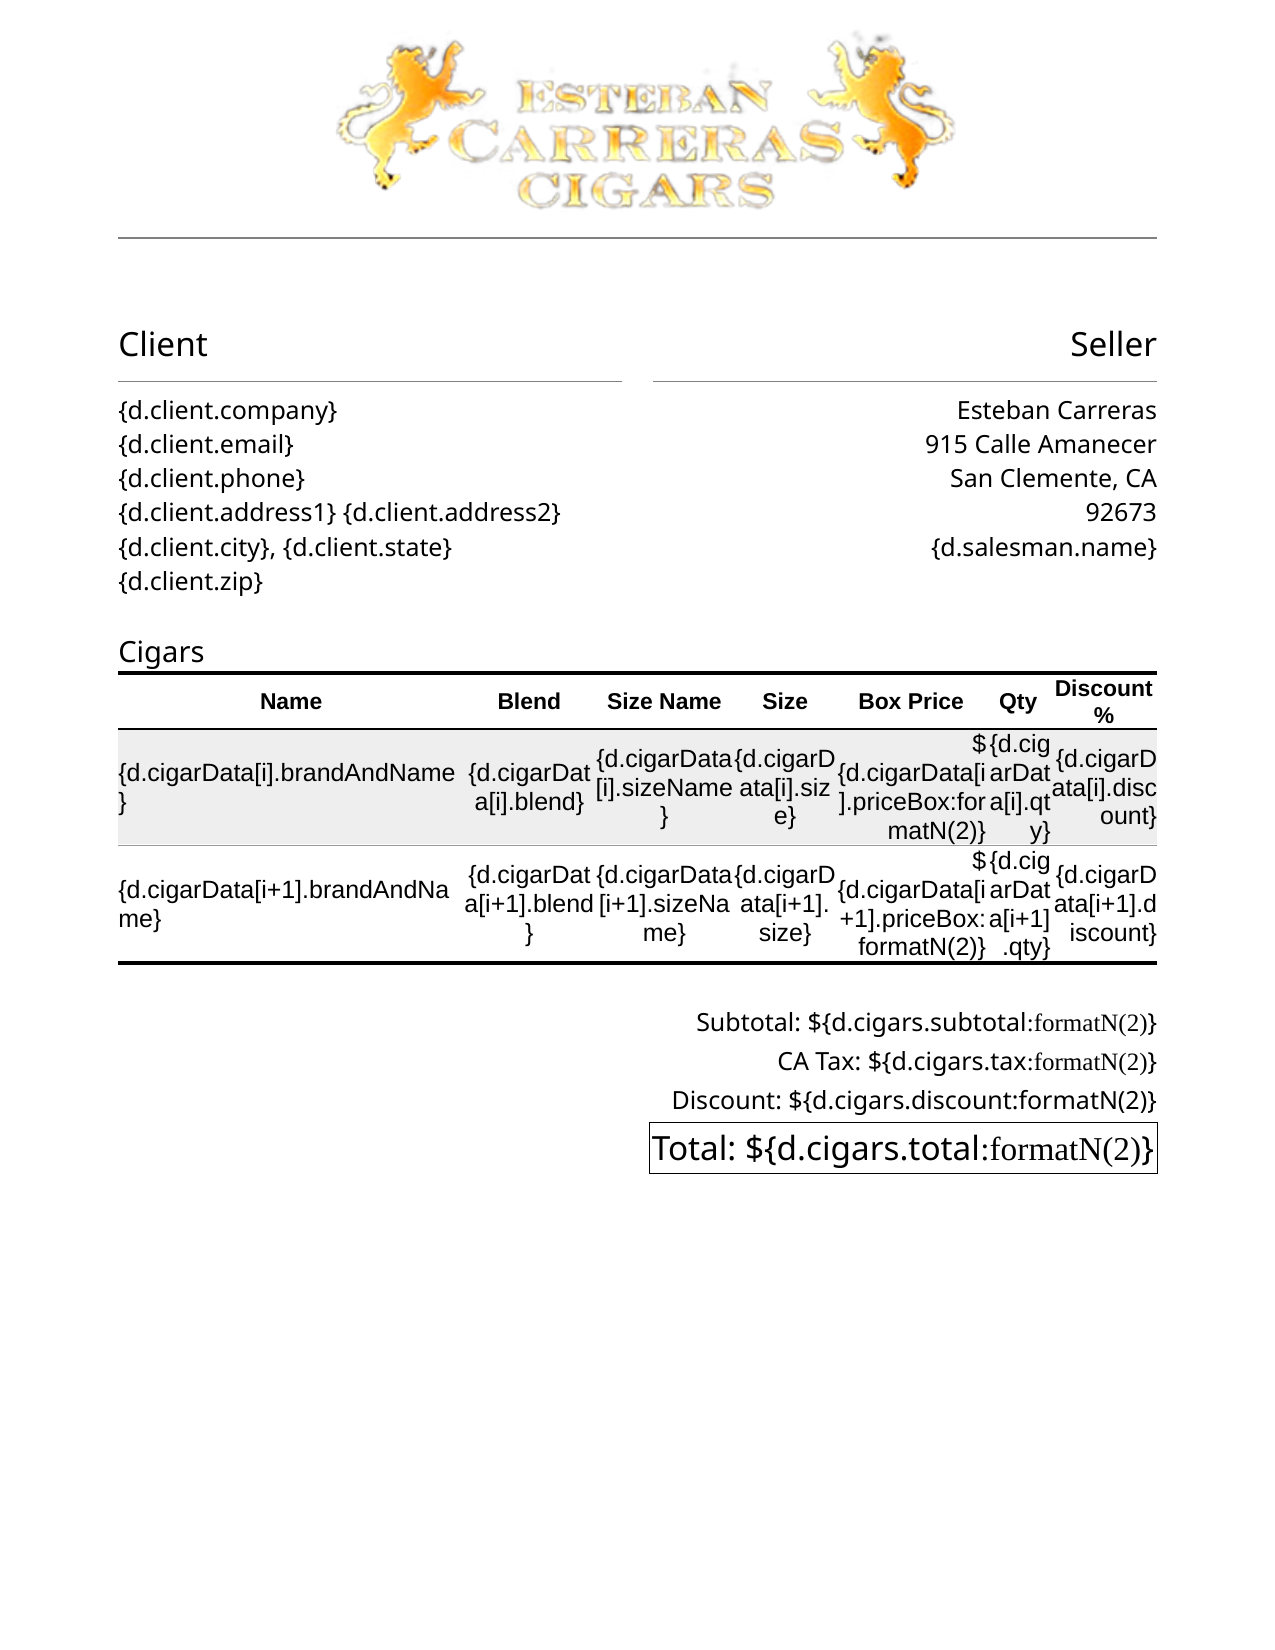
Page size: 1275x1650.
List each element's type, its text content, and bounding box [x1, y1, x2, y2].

table_cell {d.cigarData[i+1].size} [734, 846, 836, 961]
text 92673 [652, 495, 1157, 529]
table_header Name [118, 675, 464, 728]
table_cell {d.cigarData[i+1].discount} [1050, 846, 1157, 961]
text Esteban Carreras [652, 393, 1157, 427]
text {d.client.zip} [118, 563, 622, 597]
text Discount: ${d.cigars.discount:formatN(2)} [118, 1083, 1157, 1117]
table_header Size [734, 675, 836, 728]
table_header Box Price [836, 675, 986, 728]
text {d.client.phone} [118, 461, 622, 495]
table_header Qty [986, 675, 1050, 728]
text Client [118, 321, 622, 366]
table_cell {d.cigarData[i].size} [734, 730, 836, 844]
table_cell {d.cigarData[i+1].qty} [986, 846, 1050, 961]
table_header Blend [464, 675, 594, 728]
table_cell {d.cigarData[i+1].brandAndName} [118, 846, 464, 961]
table_header Discount % [1050, 675, 1157, 728]
picture [335, 0, 956, 224]
text 915 Calle Amanecer [652, 427, 1157, 461]
text {d.client.city}, {d.client.state} [118, 529, 622, 563]
table_cell {d.cigarData[i+1].sizeName} [594, 846, 734, 961]
text {d.salesman.name} [652, 529, 1157, 563]
table_cell ${d.cigarData[i+1].priceBox:formatN(2)} [836, 846, 986, 961]
text Subtotal: ${d.cigars.subtotal:formatN(2)} [118, 1004, 1157, 1038]
table_cell {d.cigarData[i].qty} [986, 730, 1050, 844]
text Seller [652, 321, 1157, 366]
table_header Size Name [594, 675, 734, 728]
table_cell {d.cigarData[i+1].blend} [464, 846, 594, 961]
text San Clemente, CA [652, 461, 1157, 495]
text [118, 1122, 649, 1173]
table_cell {d.cigarData[i].brandAndName} [118, 730, 464, 844]
text Cigars [118, 631, 1157, 671]
table_cell ${d.cigarData[i].priceBox:formatN(2)} [836, 730, 986, 844]
table_cell {d.cigarData[i].blend} [464, 730, 594, 844]
text {d.client.address1} {d.client.address2} [118, 495, 622, 529]
text CA Tax: ${d.cigars.tax:formatN(2)} [118, 1043, 1157, 1078]
text {d.client.email} [118, 427, 622, 461]
table_cell {d.cigarData[i].discount} [1050, 730, 1157, 844]
text Total: ${d.cigars.total:formatN(2)} [650, 1123, 1157, 1173]
table_cell {d.cigarData[i].sizeName} [594, 730, 734, 844]
text {d.client.company} [118, 393, 622, 427]
